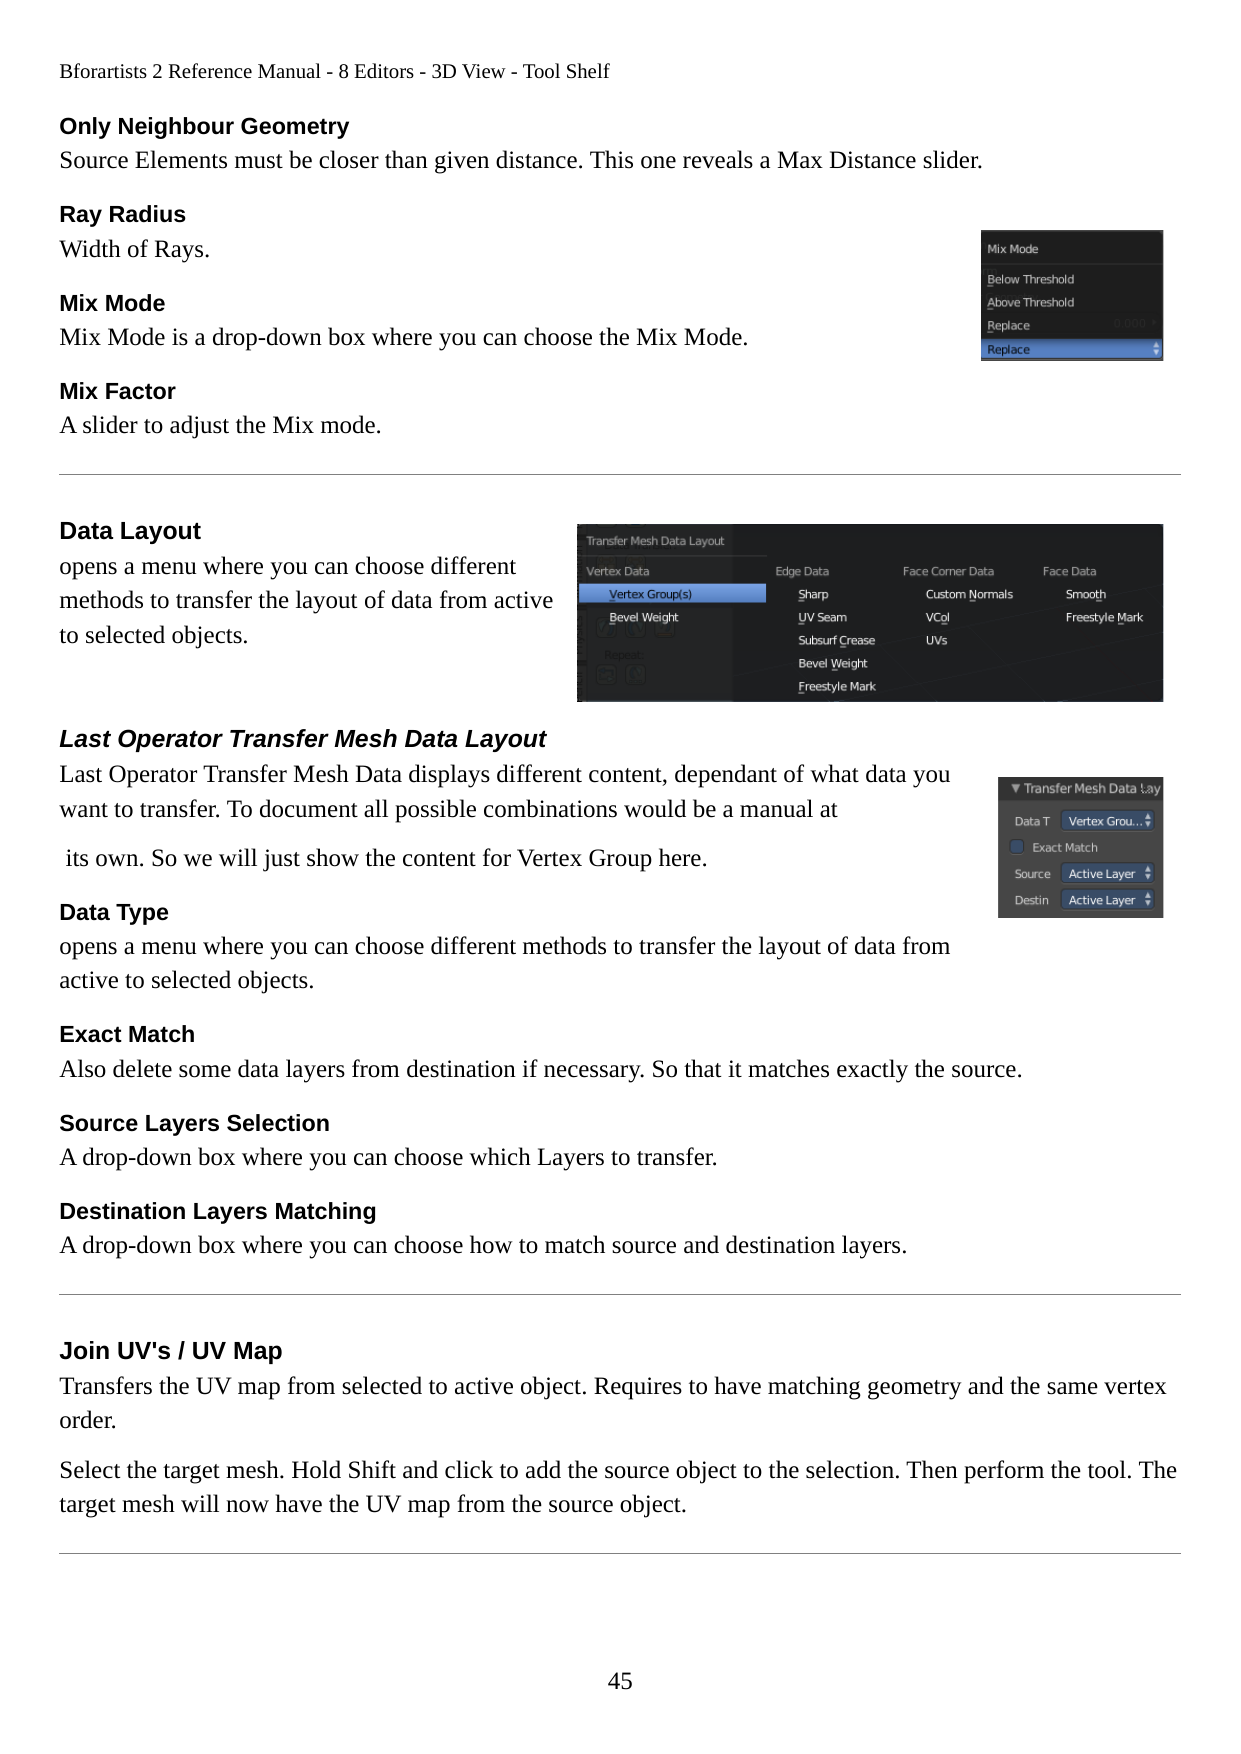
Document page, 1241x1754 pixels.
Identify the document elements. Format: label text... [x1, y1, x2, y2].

subtitle Exact Match [59, 1021, 1181, 1048]
picture [577, 524, 1164, 702]
subtitle Mix Mode [59, 289, 981, 316]
text its own. So we will just show the content for Vertex Group here. [59, 843, 998, 872]
text Also delete some data layers from destination if necessary. So that it matches exactly the source. [59, 1054, 1181, 1083]
text Select the target mesh. Hold Shift and click to add the source object to the selection. Then perform the tool. The target mesh will now have the UV map from the source object. [59, 1455, 1181, 1518]
text Width of Rays. [59, 234, 981, 263]
text A slider to adjust the Mix mode. [59, 411, 1181, 439]
subtitle Data Layout [59, 516, 1181, 545]
subtitle Destination Layers Matching [59, 1198, 1181, 1224]
subtitle Data Type [59, 898, 1181, 925]
text [1164, 234, 1181, 263]
subtitle [1164, 289, 1181, 316]
subtitle Source Layers Selection [59, 1109, 1181, 1136]
subtitle Ray Radius [59, 201, 1181, 228]
subtitle Last Operator Transfer Mesh Data Layout [59, 724, 1181, 753]
text Mix Mode is a drop-down box where you can choose the Mix Mode. [59, 322, 981, 351]
picture [998, 777, 1164, 918]
text Last Operator Transfer Mesh Data displays different content, dependant of what data you want to transfer. To document all possible combinations would be a manual at [59, 759, 1181, 822]
text opens a menu where you can choose different methods to transfer the layout of data from active to selected objects. [59, 931, 1181, 994]
text Transfers the UV map from selected to active object. Requires to have matching geometry and the same vertex order. [59, 1371, 1181, 1434]
subtitle Only Neighbour Geometry [59, 113, 1181, 139]
text Source Elements must be closer than given distance. This one reveals a Max Distance slider. [59, 146, 1181, 174]
text opens a menu where you can choose different methods to transfer the layout of data from active to selected objects. [59, 551, 577, 649]
subtitle Join UV's / UV Map [59, 1336, 1181, 1365]
text A drop-down box where you can choose how to match source and destination layers. [59, 1231, 1181, 1259]
subtitle Mix Factor [59, 378, 1181, 404]
picture [981, 230, 1164, 361]
text A drop-down box where you can choose which Layers to transfer. [59, 1142, 1181, 1171]
